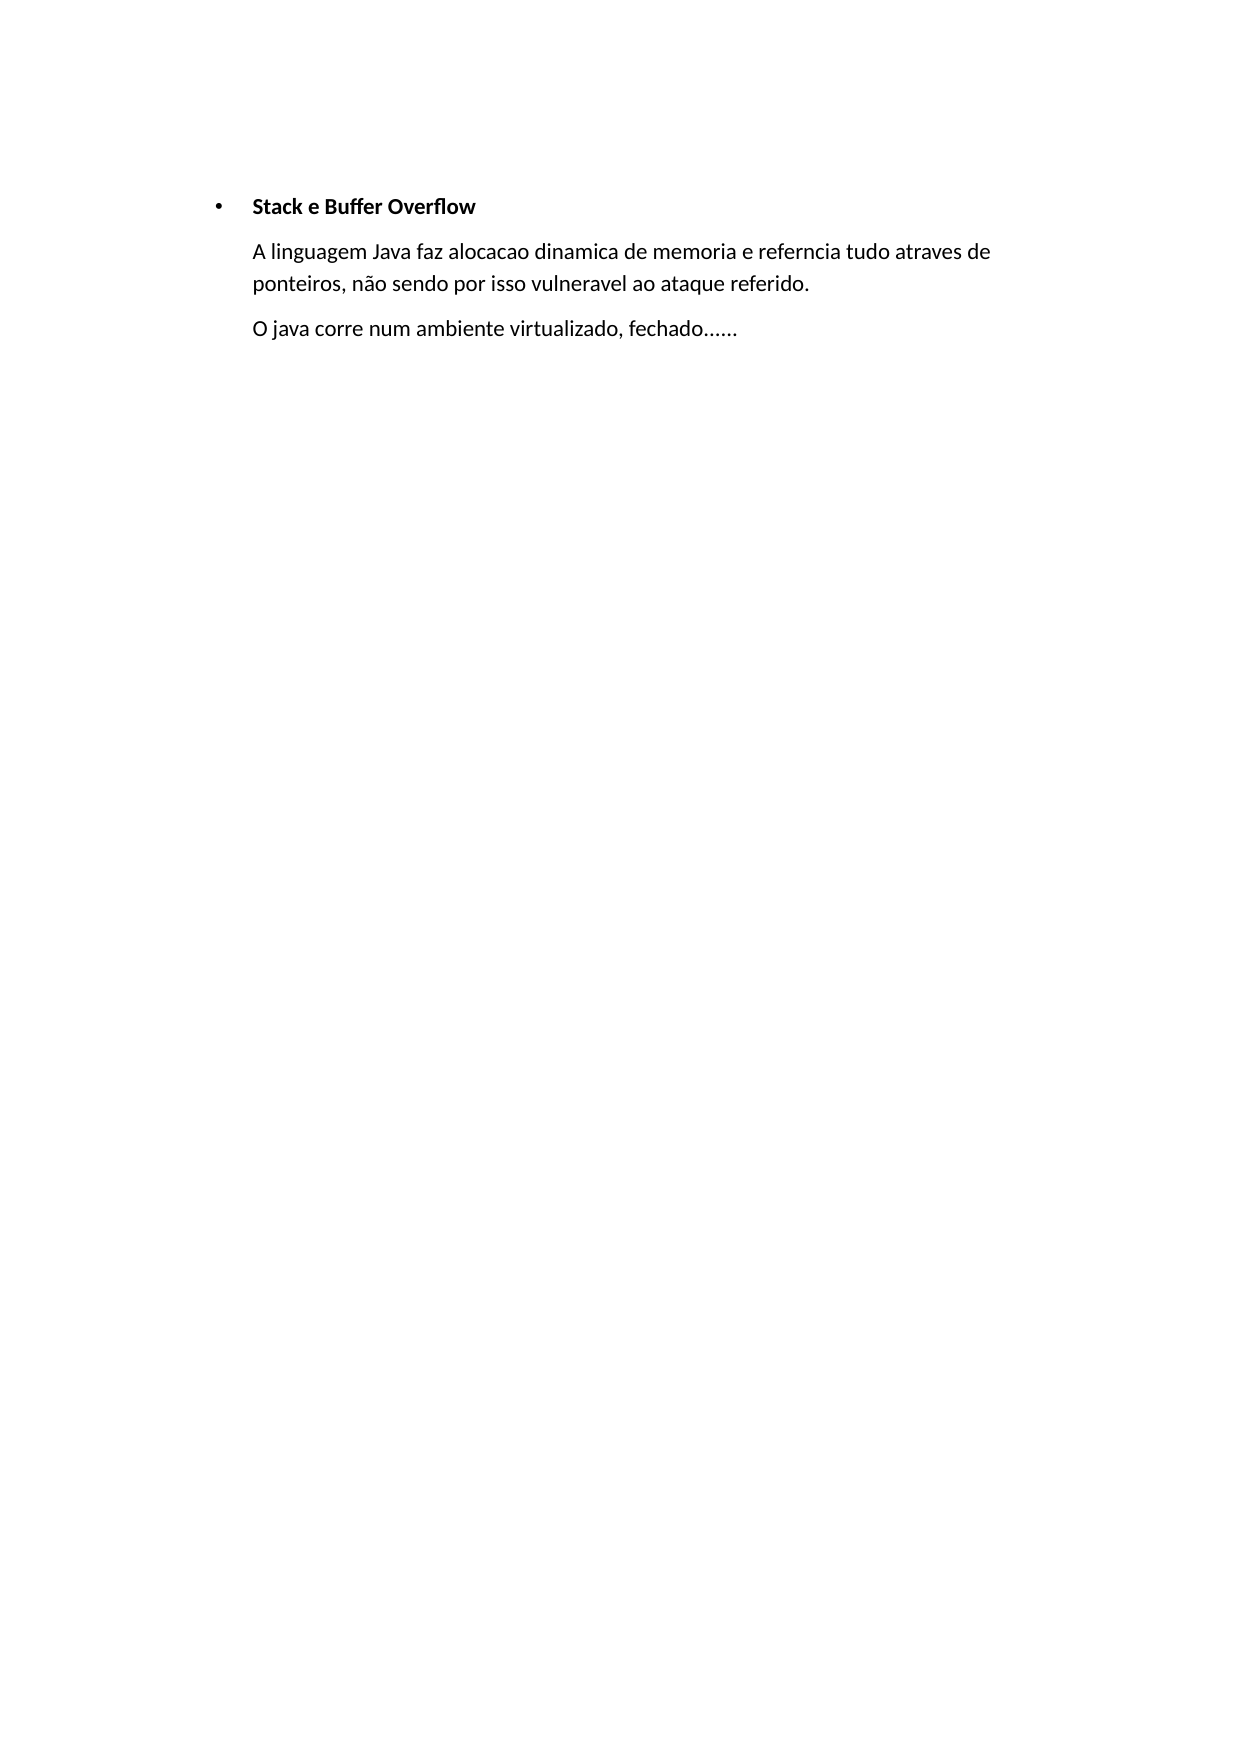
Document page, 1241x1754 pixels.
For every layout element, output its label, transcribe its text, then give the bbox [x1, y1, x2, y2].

list O java corre num ambiente virtualizado, fechado...... [215, 314, 1063, 342]
list Stack e Buffer Overflow [215, 192, 1063, 220]
list A linguagem Java faz alocacao dinamica de memoria e referncia tudo atraves de ponteiros, não sendo por isso vulneravel ao ataque referido. [215, 237, 1063, 297]
